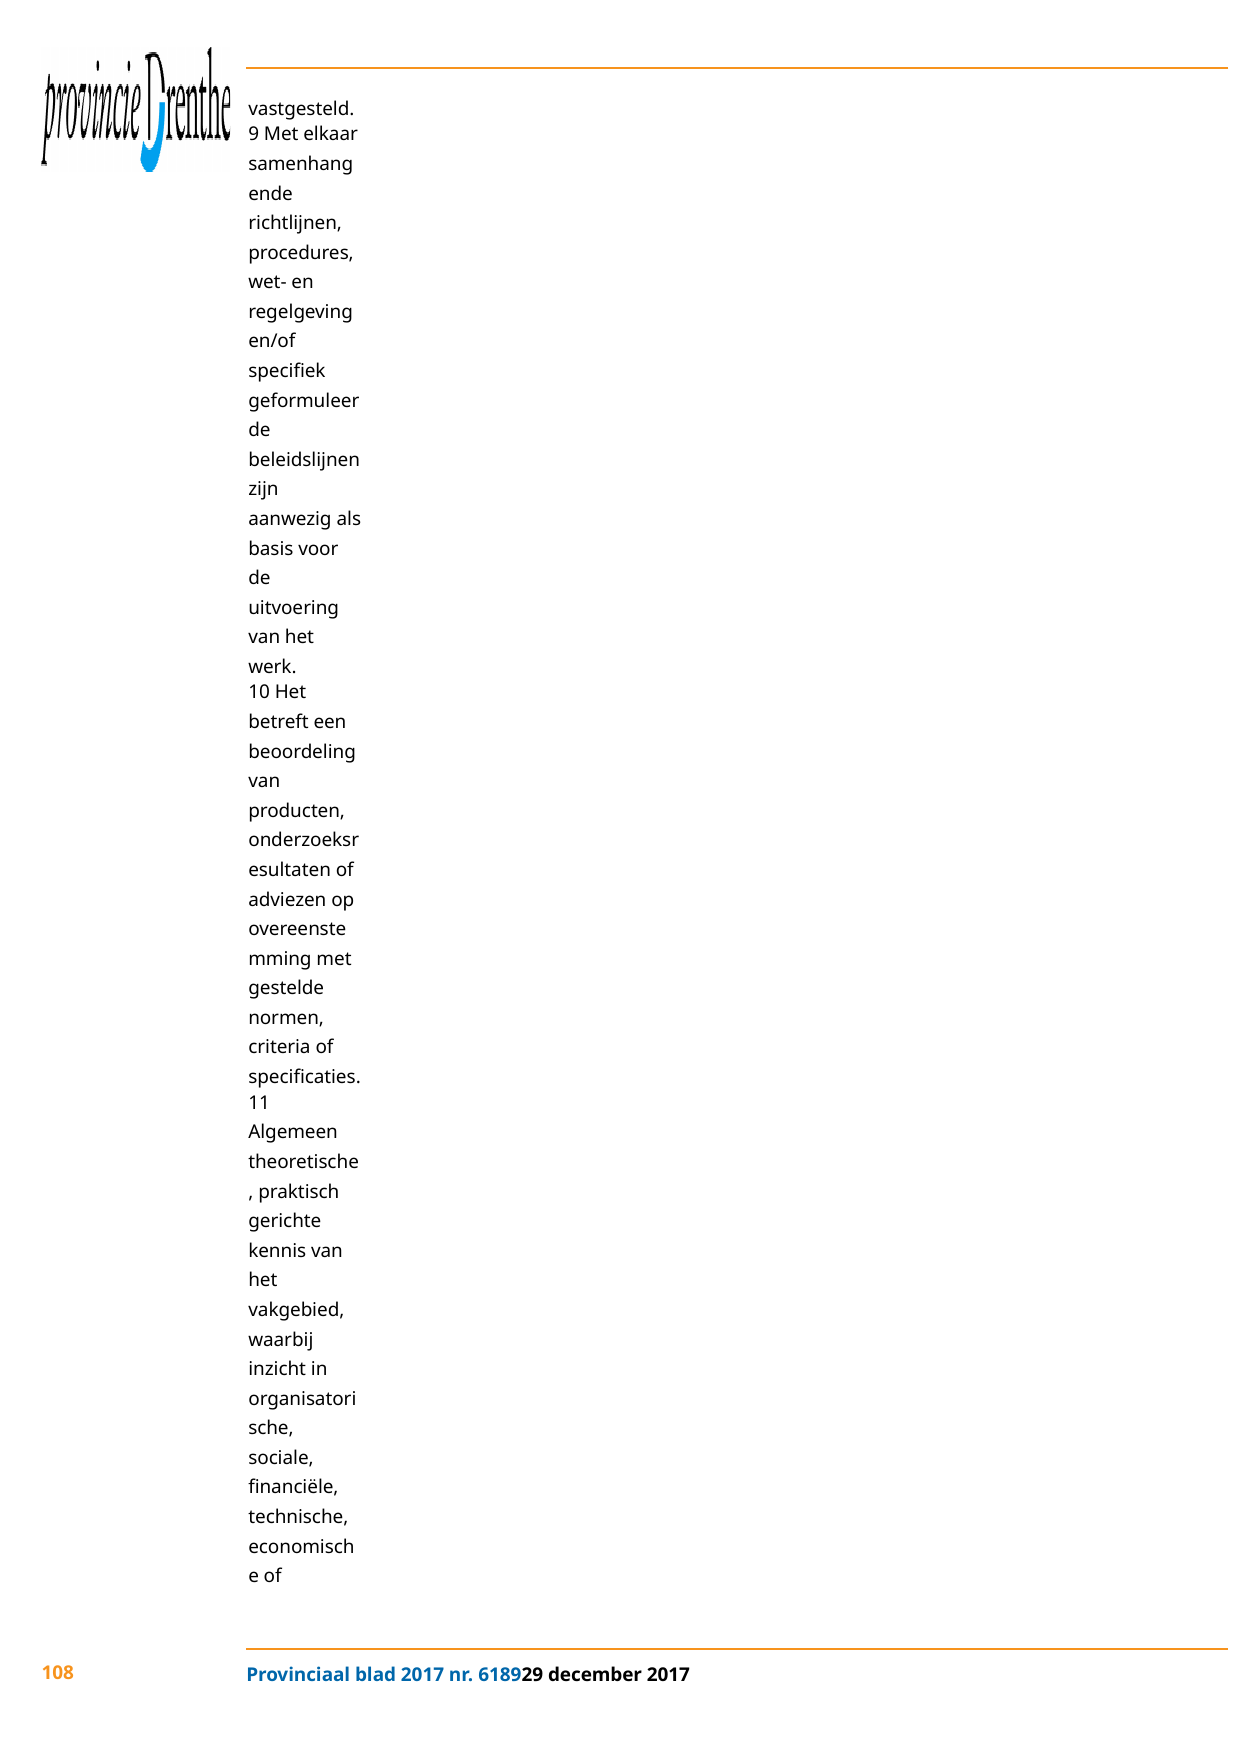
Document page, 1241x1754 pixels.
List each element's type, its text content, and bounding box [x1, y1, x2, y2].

table_cell [926, 121, 1038, 679]
table_cell [587, 1089, 700, 1588]
table_cell [926, 1089, 1038, 1588]
table_cell vastgesteld. [248, 95, 361, 121]
table_cell 10 Het betreft een beoordeling van producten, onderzoeksresultaten of adviezen op overeenstemming met gestelde normen, criteria of specificaties. [248, 679, 361, 1089]
table_cell [587, 121, 700, 679]
table_cell [813, 95, 926, 121]
table_cell [700, 95, 813, 121]
table_cell [587, 95, 700, 121]
table_cell [813, 121, 926, 679]
table_cell [361, 679, 474, 1089]
table_cell [700, 121, 813, 679]
table_cell [474, 1089, 587, 1588]
table_cell [474, 679, 587, 1089]
table_cell [587, 679, 700, 1089]
table_cell [361, 121, 474, 679]
table_cell [1039, 679, 1152, 1089]
table_cell [361, 1089, 474, 1588]
table_cell [1039, 1089, 1152, 1588]
table_cell 9 Met elkaar samenhangende richtlijnen, procedures, wet- en regelgeving en/of specifiek geformuleerde beleidslijnen zijn aanwezig als basis voor de uitvoering van het werk. [248, 121, 361, 679]
table_cell [700, 679, 813, 1089]
table_cell [813, 679, 926, 1089]
table_cell [926, 95, 1038, 121]
table_cell [926, 679, 1038, 1089]
table_cell [361, 95, 474, 121]
table_cell [474, 95, 587, 121]
table_cell [1039, 95, 1152, 121]
picture [41, 47, 231, 172]
table_cell [813, 1089, 926, 1588]
table_cell [474, 121, 587, 679]
table_cell [1039, 121, 1152, 679]
table_cell 11 Algemeen theoretische, praktisch gerichte kennis van het vakgebied, waarbij inzicht in organisatorische, sociale, financiële, technische, economische of [248, 1089, 361, 1588]
table_cell [700, 1089, 813, 1588]
